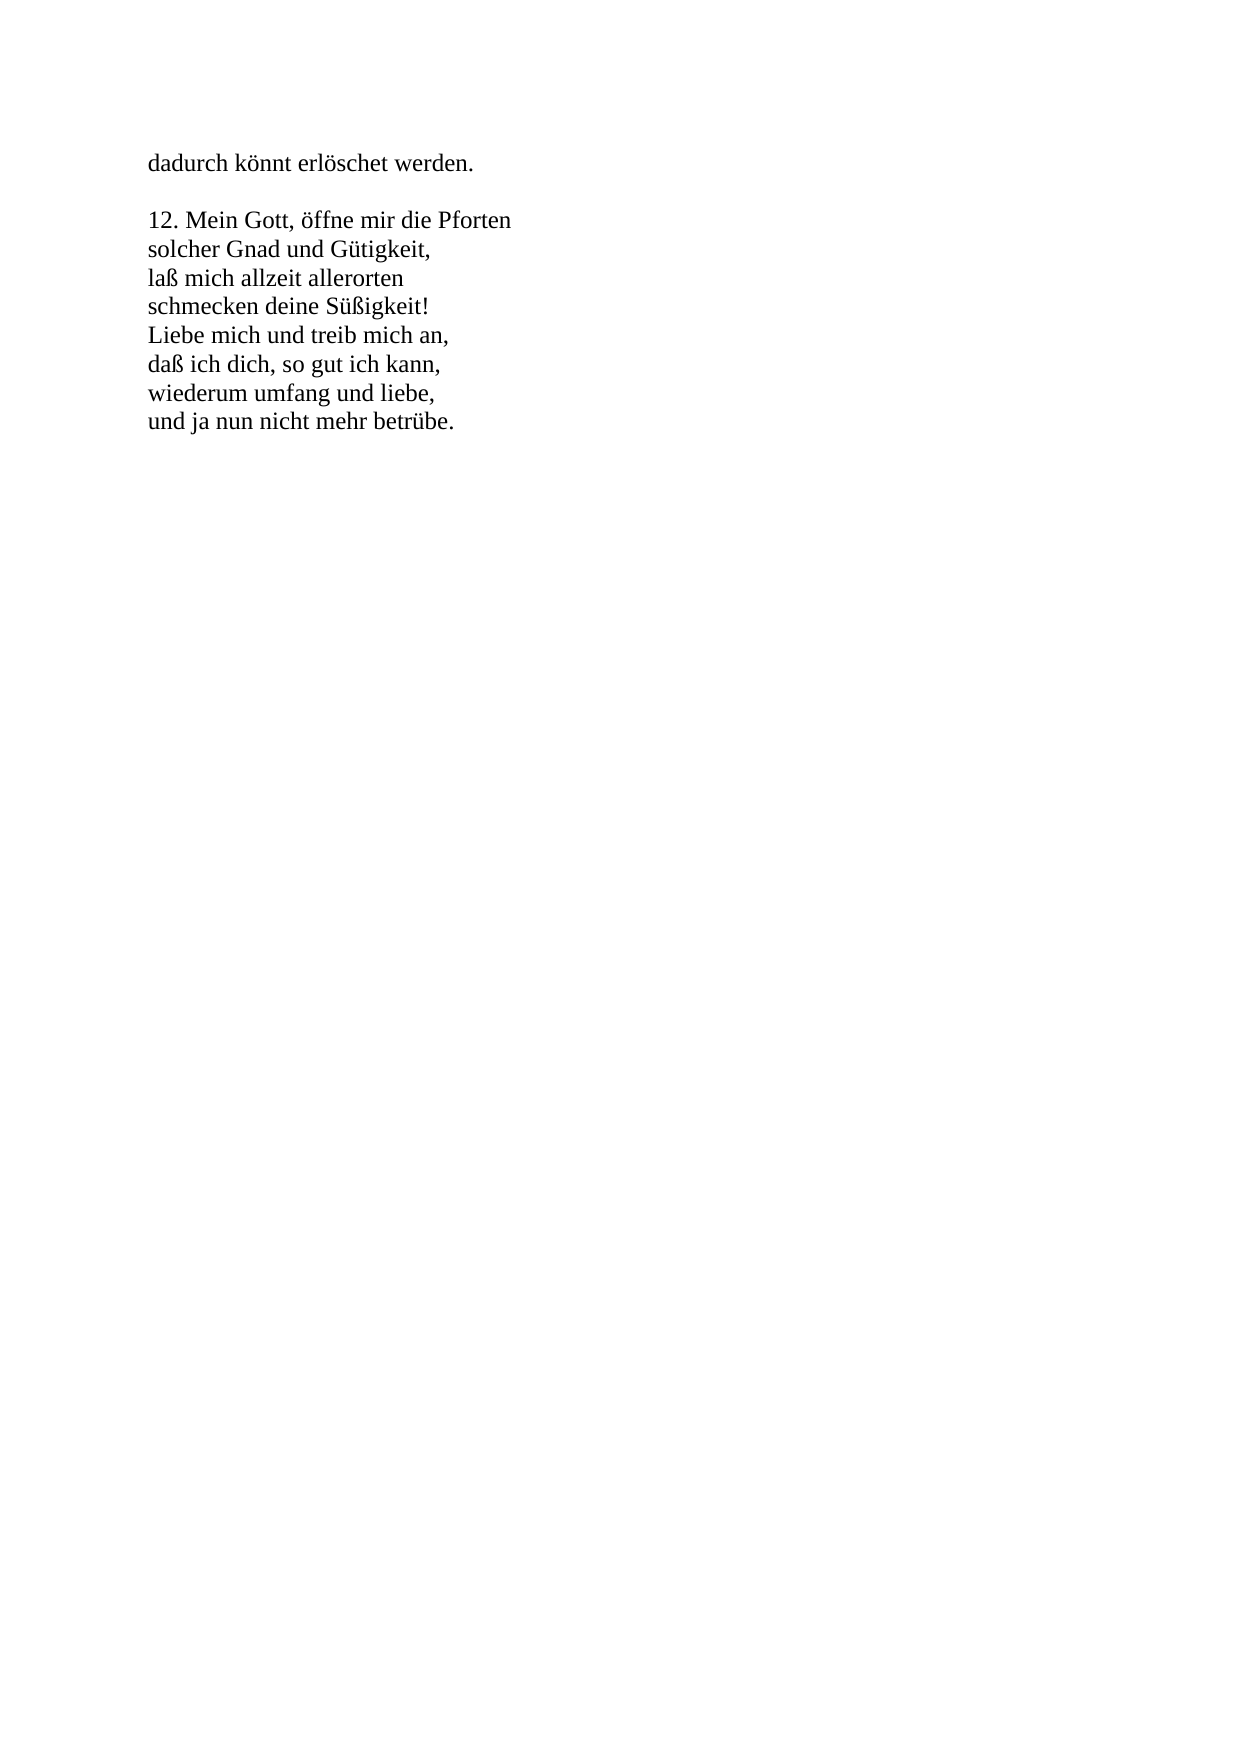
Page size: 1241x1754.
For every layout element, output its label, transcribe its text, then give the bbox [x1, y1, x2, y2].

text daß ich dich, so gut ich kann, [148, 349, 1093, 378]
text dadurch könnt erlöschet werden. [148, 148, 1093, 176]
text solcher Gnad und Gütigkeit, [148, 234, 1093, 263]
text wiederum umfang und liebe, [148, 378, 1093, 406]
text schmecken deine Süßigkeit! [148, 291, 1093, 320]
text und ja nun nicht mehr betrübe. [148, 406, 1093, 435]
text Liebe mich und treib mich an, [148, 320, 1093, 349]
text laß mich allzeit allerorten [148, 263, 1093, 291]
text 12. Mein Gott, öffne mir die Pforten [148, 205, 1093, 234]
